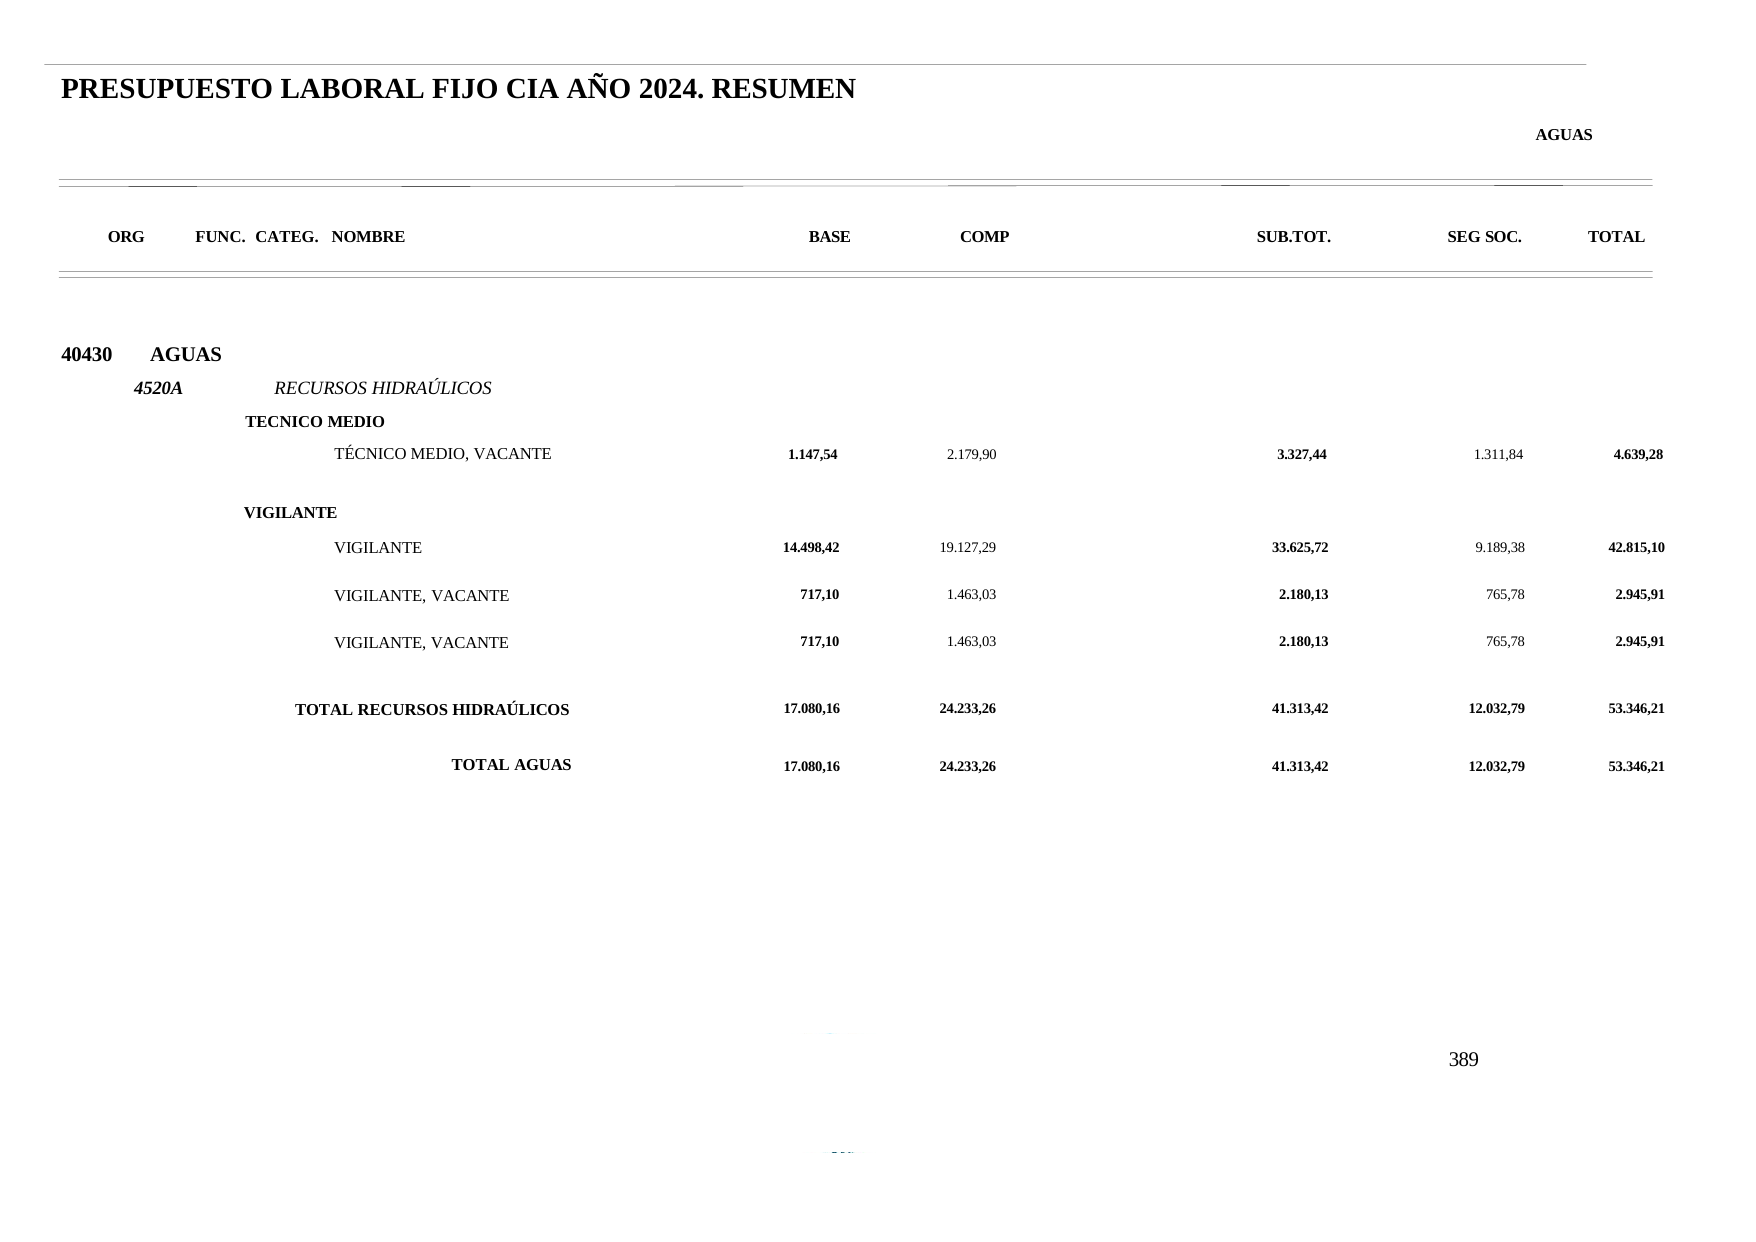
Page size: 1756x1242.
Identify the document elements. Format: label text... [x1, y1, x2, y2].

table_header 42.815,10 [1566, 539, 1670, 572]
table_header 1.147,54 [670, 446, 892, 465]
table_header 2.179,90 [892, 446, 1137, 465]
text 40430 AGUAS [61, 342, 1681, 366]
table_cell 2.945,91 [1566, 572, 1670, 619]
table_cell 2.945,91 [1566, 619, 1670, 676]
table_cell 2.180,13 [1134, 572, 1398, 619]
table_header 9.189,38 [1398, 539, 1566, 572]
table_cell 12.032,79 [1398, 738, 1566, 776]
table_header VIGILANTE [289, 539, 677, 572]
table_cell 17.080,16 [677, 738, 889, 776]
table_cell 1.463,03 [890, 619, 1134, 676]
table_header 4.639,28 [1569, 446, 1668, 465]
table_cell 53.346,21 [1566, 676, 1670, 738]
table_header 1.311,84 [1400, 446, 1568, 465]
table_cell VIGILANTE, VACANTE [289, 572, 677, 619]
table_cell TOTAL RECURSOS HIDRAÚLICOS [289, 676, 677, 738]
table_cell VIGILANTE, VACANTE [289, 619, 677, 676]
table_cell 17.080,16 [677, 676, 889, 738]
table_cell TOTAL AGUAS [289, 738, 677, 776]
subtitle PRESUPUESTO LABORAL FIJO CIA AÑO 2024. RESUMEN [61, 71, 1681, 105]
text 4520A RECURSOS HIDRAÚLICOS [44, 377, 583, 399]
table_cell 24.233,26 [890, 676, 1134, 738]
text ORG FUNC. CATEG. NOMBRE BASE COMP SUB.TOT. SEG SOC. TOTAL [108, 227, 1681, 246]
table_header 3.327,44 [1137, 446, 1400, 465]
table_cell 41.313,42 [1134, 738, 1398, 776]
table_cell 2.180,13 [1134, 619, 1398, 676]
table_cell 1.463,03 [890, 572, 1134, 619]
table_cell 765,78 [1398, 572, 1566, 619]
table_header 14.498,42 [677, 539, 889, 572]
table_header 33.625,72 [1134, 539, 1398, 572]
table_header TÉCNICO MEDIO, VACANTE [329, 446, 670, 465]
table_cell 53.346,21 [1566, 738, 1670, 776]
text VIGILANTE [244, 503, 1681, 522]
text AGUAS [44, 124, 1593, 144]
table_cell 717,10 [677, 572, 889, 619]
table_cell 24.233,26 [890, 738, 1134, 776]
table_cell 41.313,42 [1134, 676, 1398, 738]
table_cell 12.032,79 [1398, 676, 1566, 738]
text TECNICO MEDIO [44, 412, 586, 431]
table_header 19.127,29 [890, 539, 1134, 572]
table_cell 765,78 [1398, 619, 1566, 676]
table_cell 717,10 [677, 619, 889, 676]
